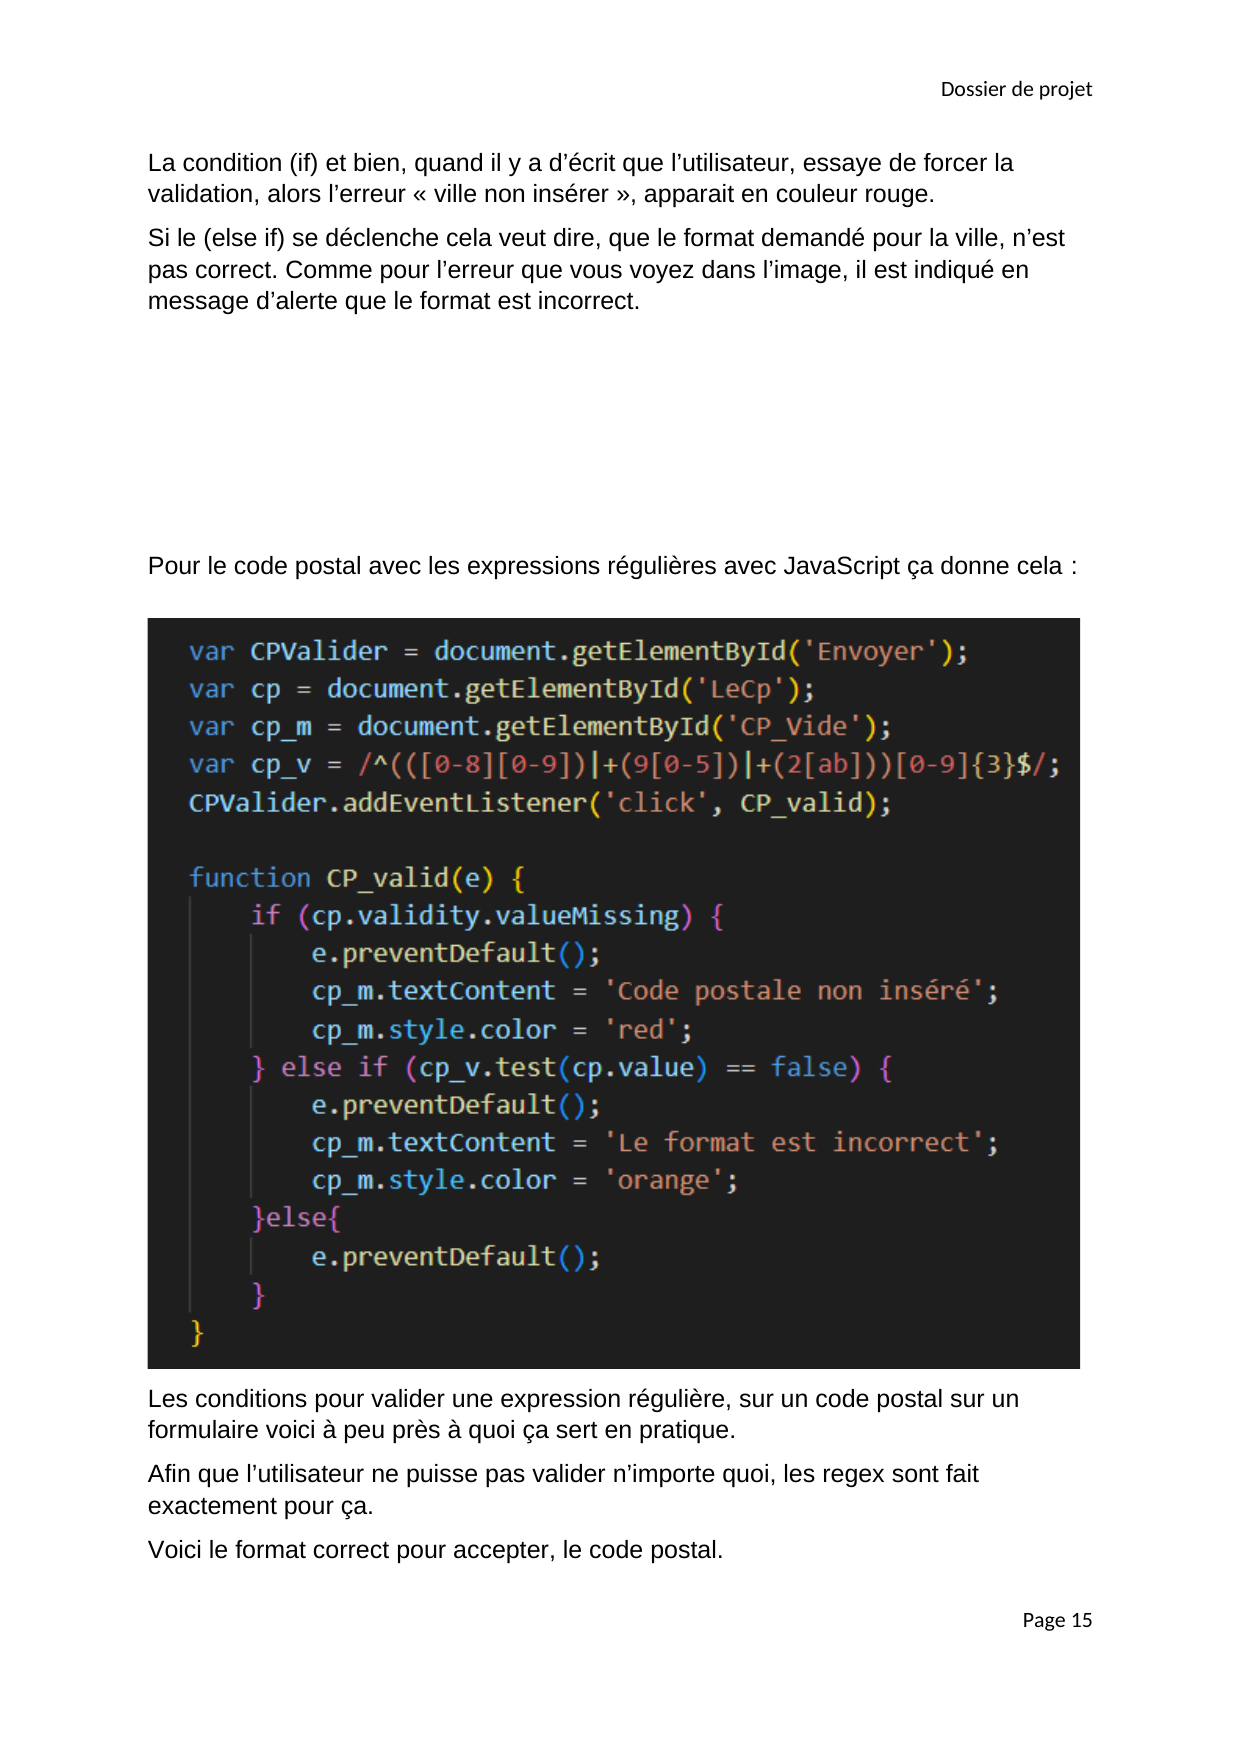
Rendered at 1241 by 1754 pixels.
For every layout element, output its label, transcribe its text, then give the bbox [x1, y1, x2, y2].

text Voici le format correct pour accepter, le code postal. [148, 1535, 1093, 1563]
text Pour le code postal avec les expressions régulières avec JavaScript ça donne cela : [148, 551, 1093, 579]
text Afin que l’utilisateur ne puisse pas valider n’importe quoi, les regex sont fait exactement pour ça. [148, 1459, 1093, 1519]
text Si le (else if) se déclenche cela veut dire, que le format demandé pour la ville, n’est pas correct. Comme pour l’erreur que vous voyez dans l’image, il est indiqué en message d’alerte que le format est incorrect. [148, 223, 1093, 315]
text Les conditions pour valider une expression régulière, sur un code postal sur un formulaire voici à peu près à quoi ça sert en pratique. [148, 1383, 1093, 1444]
text La condition (if) et bien, quand il y a d’écrit que l’utilisateur, essaye de forcer la validation, alors l’erreur « ville non insérer », apparait en couleur rouge. [148, 148, 1093, 208]
